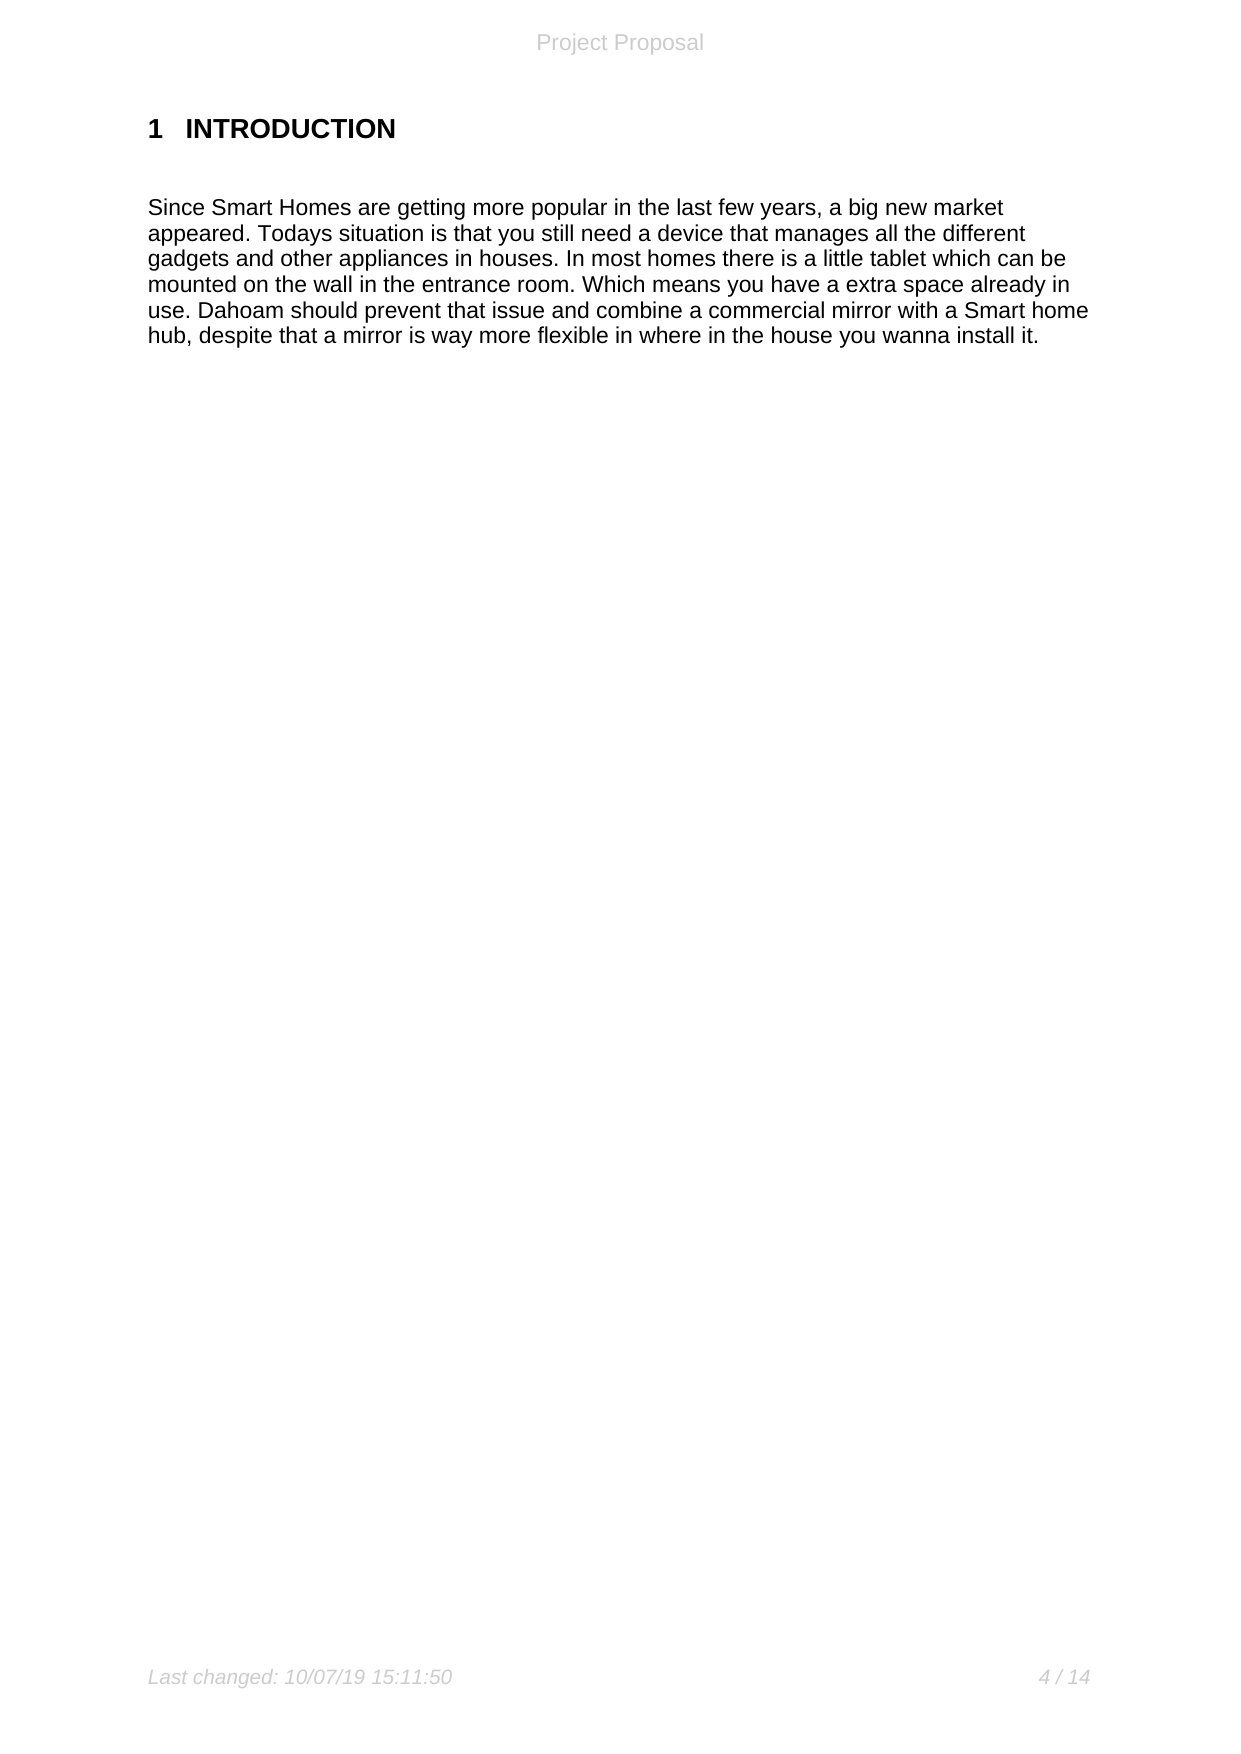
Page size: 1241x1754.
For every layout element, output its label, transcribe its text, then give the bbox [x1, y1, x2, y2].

text Since Smart Homes are getting more popular in the last few years, a big new market appeared. Todays situation is that you still need a device that manages all the different gadgets and other appliances in houses. In most homes there is a little tablet which can be mounted on the wall in the entrance room. Which means you have a extra space already in use. Dahoam should prevent that issue and combine a commercial mirror with a Smart home hub, despite that a mirror is way more flexible in where in the house you wanna install it. [148, 195, 1093, 348]
subtitle Introduction [148, 113, 1093, 144]
